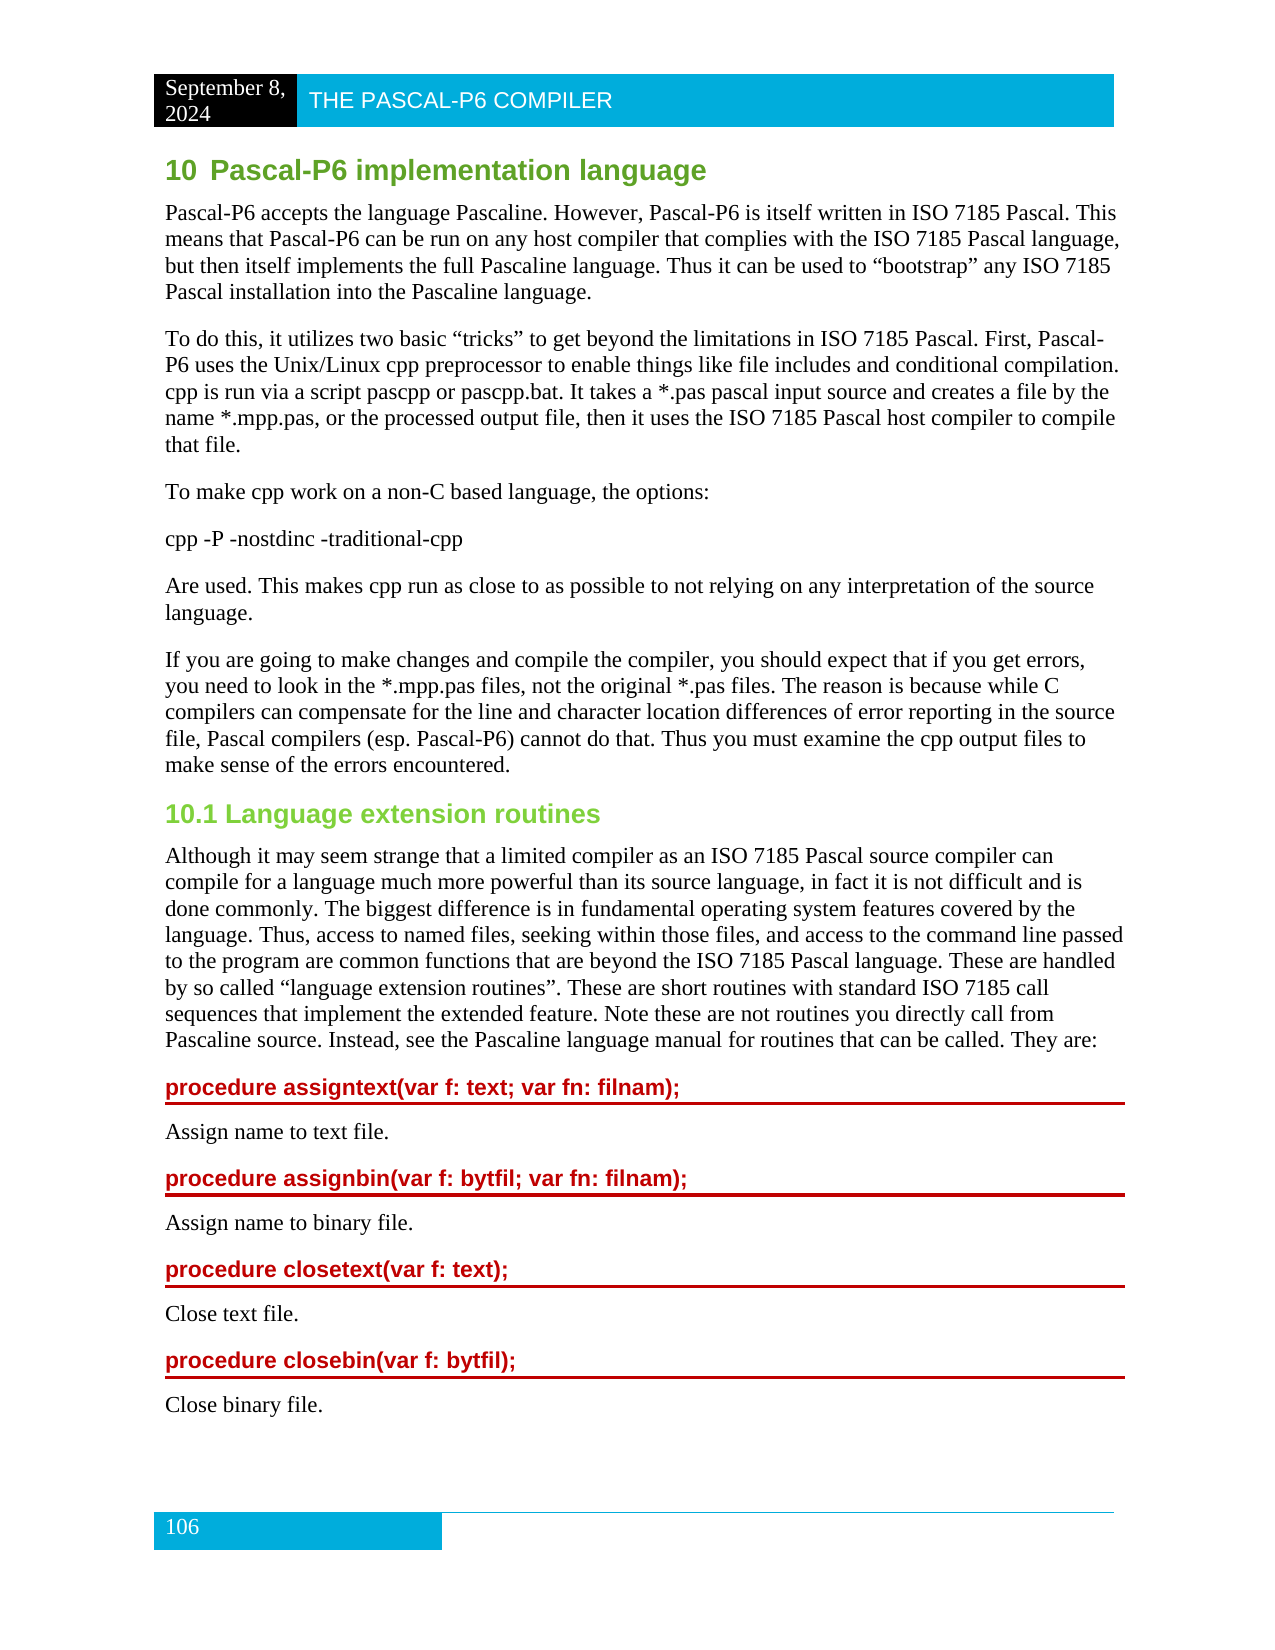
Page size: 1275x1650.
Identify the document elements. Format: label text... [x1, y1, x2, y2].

text If you are going to make changes and compile the compiler, you should expect that if you get errors, you need to look in the *.mpp.pas files, not the original *.pas files. The reason is because while C compilers can compensate for the line and character location differences of error reporting in the source file, Pascal compilers (esp. Pascal-P6) cannot do that. Thus you must examine the cpp output files to make sense of the errors encountered. [165, 646, 1125, 777]
text To do this, it utilizes two basic “tricks” to get beyond the limitations in ISO 7185 Pascal. First, Pascal-P6 uses the Unix/Linux cpp preprocessor to enable things like file includes and conditional compilation. cpp is run via a script pascpp or pascpp.bat. It takes a *.pas pascal input source and creates a file by the name *.mpp.pas, or the processed output file, then it uses the ISO 7185 Pascal host compiler to compile that file. [165, 325, 1125, 457]
text Close binary file. [165, 1392, 1125, 1418]
text Assign name to binary file. [165, 1209, 1125, 1235]
subtitle Pascal-P6 implementation language [165, 153, 1125, 186]
subtitle procedure closebin(var f: bytfil); [165, 1347, 1125, 1376]
text To make cpp work on a non-C based language, the options: [165, 478, 1125, 504]
subtitle procedure assigntext(var f: text; var fn: filnam); [165, 1074, 1125, 1102]
subtitle procedure assignbin(var f: bytfil; var fn: filnam); [165, 1165, 1125, 1193]
text cpp -P -nostdinc -traditional-cpp [165, 525, 1125, 551]
subtitle Language extension routines [165, 798, 1125, 829]
text Pascal-P6 accepts the language Pascaline. However, Pascal-P6 is itself written in ISO 7185 Pascal. This means that Pascal-P6 can be run on any host compiler that complies with the ISO 7185 Pascal language, but then itself implements the full Pascaline language. Thus it can be used to “bootstrap” any ISO 7185 Pascal installation into the Pascaline language. [165, 199, 1125, 304]
subtitle procedure closetext(var f: text); [165, 1256, 1125, 1285]
text Although it may seem strange that a limited compiler as an ISO 7185 Pascal source compiler can compile for a language much more powerful than its source language, in fact it is not difficult and is done commonly. The biggest difference is in fundamental operating system features covered by the language. Thus, access to named files, seeking within those files, and access to the command line passed to the program are common functions that are beyond the ISO 7185 Pascal language. These are handled by so called “language extension routines”. These are short routines with standard ISO 7185 call sequences that implement the extended feature. Note these are not routines you directly call from Pascaline source. Instead, see the Pascaline language manual for routines that can be called. They are: [165, 842, 1125, 1053]
text Assign name to text file. [165, 1118, 1125, 1144]
text Are used. This makes cpp run as close to as possible to not relying on any interpretation of the source language. [165, 572, 1125, 625]
text Close text file. [165, 1300, 1125, 1327]
